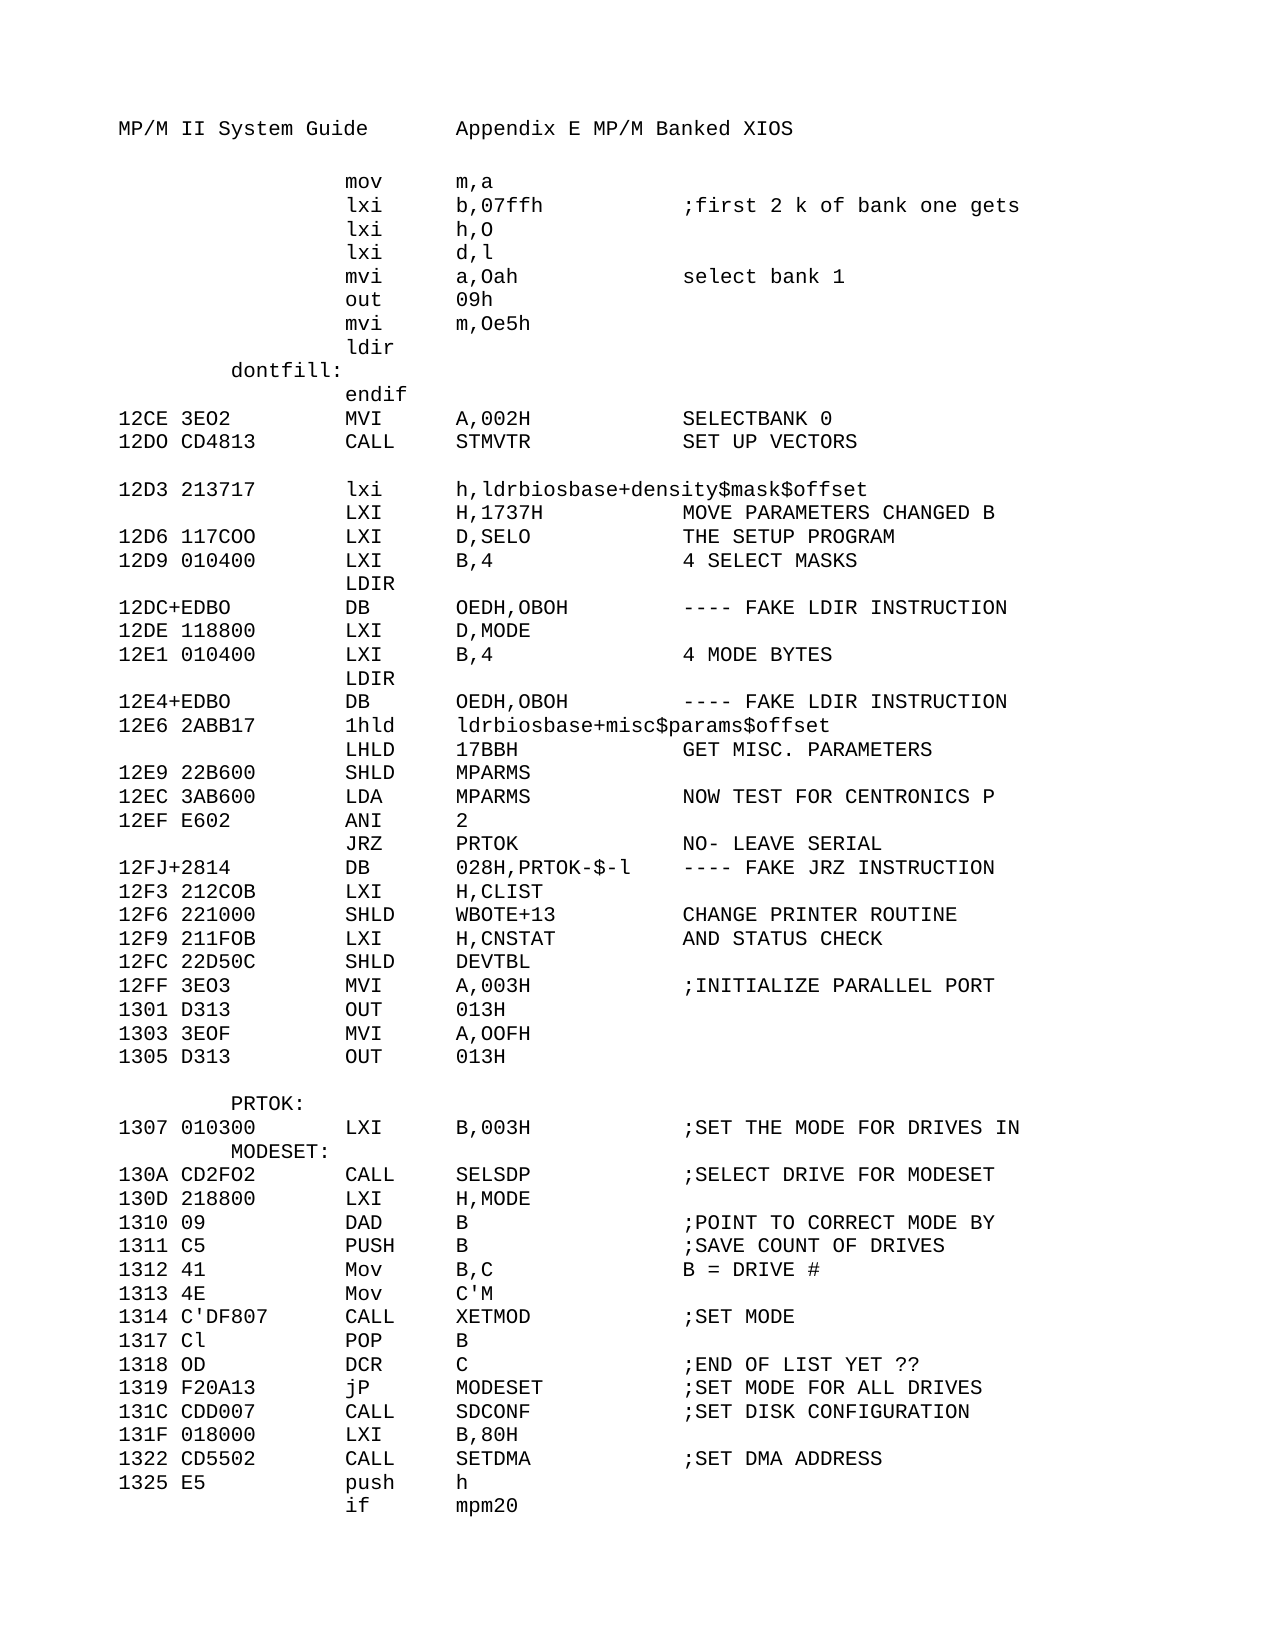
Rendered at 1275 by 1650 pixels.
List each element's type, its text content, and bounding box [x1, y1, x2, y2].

text 1301 D313 OUT 013H [118, 999, 1157, 1022]
text MODESET: [118, 1141, 1157, 1164]
text dontfill: [118, 360, 1157, 384]
text 12E9 22B600 SHLD MPARMS [118, 762, 1157, 786]
text lxi b,07ffh ;first 2 k of bank one gets [118, 195, 1157, 218]
text 12E1 010400 LXI B,4 4 MODE BYTES [118, 644, 1157, 668]
text 131C CDD007 CALL SDCONF ;SET DISK CONFIGURATION [118, 1401, 1157, 1424]
text 12FF 3EO3 MVI A,003H ;INITIALIZE PARALLEL PORT [118, 975, 1157, 999]
text JRZ PRTOK NO- LEAVE SERIAL [118, 833, 1157, 857]
text 1307 010300 LXI B,003H ;SET THE MODE FOR DRIVES IN [118, 1117, 1157, 1141]
text out 09h [118, 289, 1157, 313]
text 12DC+EDBO DB OEDH,OBOH ---- FAKE LDIR INSTRUCTION [118, 597, 1157, 621]
text 12F9 211FOB LXI H,CNSTAT AND STATUS CHECK [118, 928, 1157, 952]
text LDIR [118, 668, 1157, 691]
text 12FJ+2814 DB 028H,PRTOK-$-l ---- FAKE JRZ INSTRUCTION [118, 857, 1157, 881]
text 1314 C'DF807 CALL XETMOD ;SET MODE [118, 1306, 1157, 1330]
text mvi m,Oe5h [118, 313, 1157, 337]
text 1311 C5 PUSH B ;SAVE COUNT OF DRIVES [118, 1235, 1157, 1259]
text 1312 41 Mov B,C B = DRIVE # [118, 1259, 1157, 1283]
text 1318 OD DCR C ;END OF LIST YET ?? [118, 1353, 1157, 1377]
text 12FC 22D50C SHLD DEVTBL [118, 952, 1157, 975]
text 1303 3EOF MVI A,OOFH [118, 1022, 1157, 1046]
text 1313 4E Mov C'M [118, 1283, 1157, 1306]
text 12EC 3AB600 LDA MPARMS NOW TEST FOR CENTRONICS P [118, 786, 1157, 810]
text if mpm20 [118, 1495, 1157, 1519]
text mvi a,Oah select bank 1 [118, 266, 1157, 289]
text 12DE 118800 LXI D,MODE [118, 621, 1157, 644]
text 12F3 212COB LXI H,CLIST [118, 881, 1157, 904]
text 12CE 3EO2 MVI A,002H SELECTBANK 0 [118, 408, 1157, 431]
text ldir [118, 337, 1157, 360]
text 1317 Cl POP B [118, 1330, 1157, 1353]
text 130D 218800 LXI H,MODE [118, 1188, 1157, 1212]
text 12D6 117COO LXI D,SELO THE SETUP PROGRAM [118, 526, 1157, 549]
text LHLD 17BBH GET MISC. PARAMETERS [118, 739, 1157, 762]
text lxi d,l [118, 242, 1157, 266]
text mov m,a [118, 171, 1157, 195]
text 1310 09 DAD B ;POINT TO CORRECT MODE BY [118, 1212, 1157, 1235]
text 1325 E5 push h [118, 1472, 1157, 1495]
text 131F 018000 LXI B,80H [118, 1424, 1157, 1448]
text endif [118, 384, 1157, 408]
text 1319 F20A13 jP MODESET ;SET MODE FOR ALL DRIVES [118, 1377, 1157, 1401]
text LXI H,1737H MOVE PARAMETERS CHANGED B [118, 502, 1157, 526]
text 12F6 221000 SHLD WBOTE+13 CHANGE PRINTER ROUTINE [118, 904, 1157, 928]
text lxi h,O [118, 218, 1157, 242]
text 12DO CD4813 CALL STMVTR SET UP VECTORS [118, 431, 1157, 455]
text 12D9 010400 LXI B,4 4 SELECT MASKS [118, 549, 1157, 573]
text LDIR [118, 573, 1157, 597]
text PRTOK: [118, 1093, 1157, 1117]
text 1322 CD5502 CALL SETDMA ;SET DMA ADDRESS [118, 1448, 1157, 1472]
text 12E6 2ABB17 1hld ldrbiosbase+misc$params$offset [118, 715, 1157, 739]
text 12E4+EDBO DB OEDH,OBOH ---- FAKE LDIR INSTRUCTION [118, 691, 1157, 715]
text 12D3 213717 lxi h,ldrbiosbase+density$mask$offset [118, 479, 1157, 502]
text 1305 D313 OUT 013H [118, 1046, 1157, 1070]
text 12EF E602 ANI 2 [118, 810, 1157, 833]
text 130A CD2FO2 CALL SELSDP ;SELECT DRIVE FOR MODESET [118, 1164, 1157, 1188]
